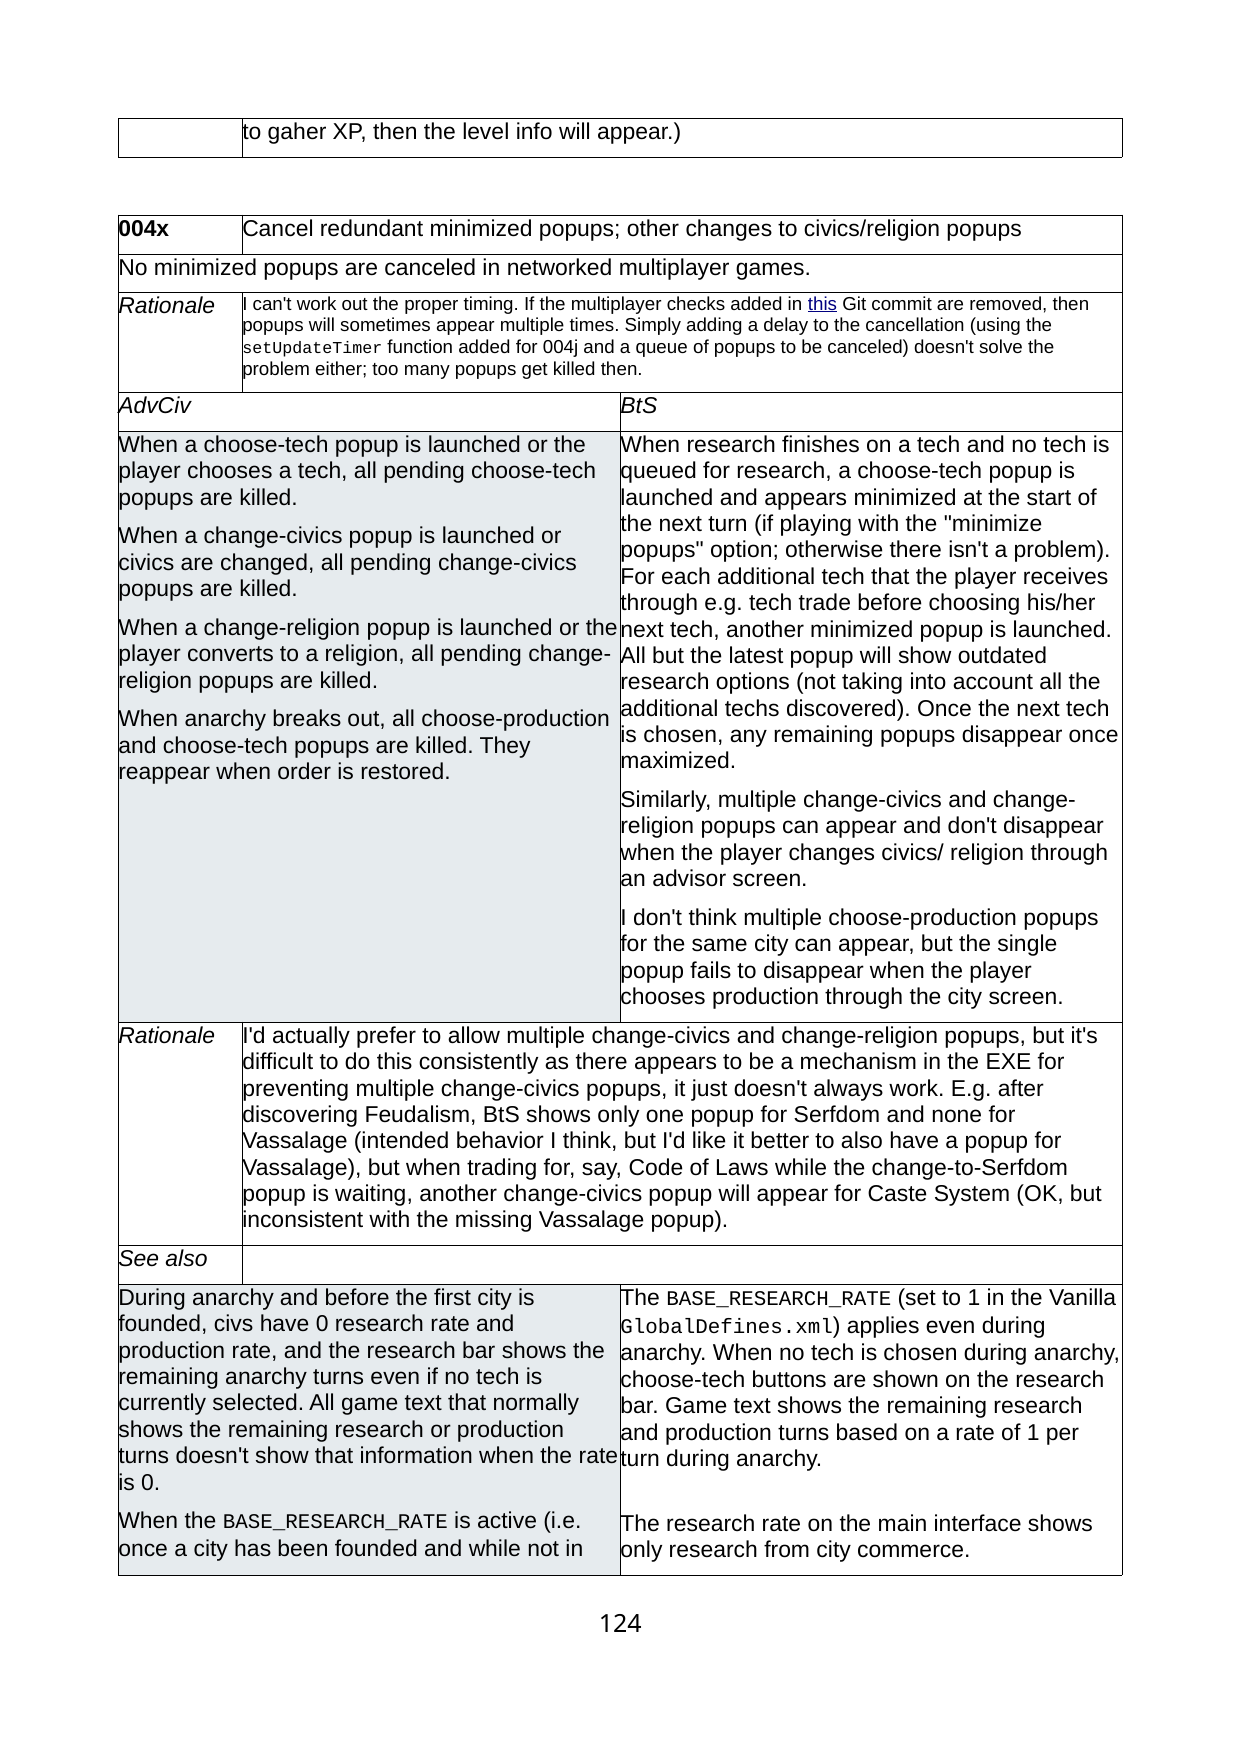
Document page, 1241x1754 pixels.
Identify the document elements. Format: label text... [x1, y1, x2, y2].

table_cell Rationale [119, 293, 242, 392]
table_cell When a choose-tech popup is launched or the player chooses a tech, all pending choose-tech popups are killed. When a change-civics popup is launched or civics are changed, all pending change-civics popups are killed. When a change-religion popup is launched or the player converts to a religion, all pending change-religion popups are killed. When anarchy breaks out, all choose-production and choose-tech popups are killed. They reappear when order is restored. [119, 432, 620, 1022]
table_header Cancel redundant minimized popups; other changes to civics/religion popups [243, 216, 1122, 253]
table_cell [243, 1246, 1122, 1284]
table_cell to gaher XP, then the level info will appear.) [243, 119, 1122, 157]
table_cell During anarchy and before the first city is founded, civs have 0 research rate and production rate, and the research bar shows the remaining anarchy turns even if no tech is currently selected. All game text that normally shows the remaining research or production turns doesn't show that information when the rate is 0. When the BASE_RESEARCH_RATE is active (i.e. once a city has been founded and while not in [119, 1285, 620, 1575]
table_cell AdvCiv [119, 393, 620, 431]
table_cell [119, 119, 242, 157]
table_cell See also [119, 1246, 242, 1284]
table_cell I'd actually prefer to allow multiple change-civics and change-religion popups, but it's difficult to do this consistently as there appears to be a mechanism in the EXE for preventing multiple change-civics popups, it just doesn't always work. E.g. after discovering Feudalism, BtS shows only one popup for Serfdom and none for Vassalage (intended behavior I think, but I'd like it better to also have a popup for Vassalage), but when trading for, say, Code of Laws while the change-to-Serfdom popup is waiting, another change-civics popup will appear for Caste System (OK, but inconsistent with the missing Vassalage popup). [243, 1023, 1122, 1245]
table_cell I can't work out the proper timing. If the multiplayer checks added in this Git commit are removed, then popups will sometimes appear multiple times. Simply adding a delay to the cancellation (using the setUpdateTimer function added for 004j and a queue of popups to be canceled) doesn't solve the problem either; too many popups get killed then. [243, 293, 1122, 392]
table_header 004x [119, 216, 242, 253]
table_cell BtS [621, 393, 1122, 431]
table_cell The BASE_RESEARCH_RATE (set to 1 in the Vanilla GlobalDefines.xml) applies even during anarchy. When no tech is chosen during anarchy, choose-tech buttons are shown on the research bar. Game text shows the remaining research and production turns based on a rate of 1 per turn during anarchy. The research rate on the main interface shows only research from city commerce. [621, 1285, 1122, 1575]
table_cell When research finishes on a tech and no tech is queued for research, a choose-tech popup is launched and appears minimized at the start of the next turn (if playing with the "minimize popups" option; otherwise there isn't a problem). For each additional tech that the player receives through e.g. tech trade before choosing his/her next tech, another minimized popup is launched. All but the latest popup will show outdated research options (not taking into account all the additional techs discovered). Once the next tech is chosen, any remaining popups disappear once maximized. Similarly, multiple change-civics and change-religion popups can appear and don't disappear when the player changes civics/ religion through an advisor screen. I don't think multiple choose-production popups for the same city can appear, but the single popup fails to disappear when the player chooses production through the city screen. [621, 432, 1122, 1022]
table_cell No minimized popups are canceled in networked multiplayer games. [119, 255, 1122, 292]
table_cell Rationale [119, 1023, 242, 1245]
